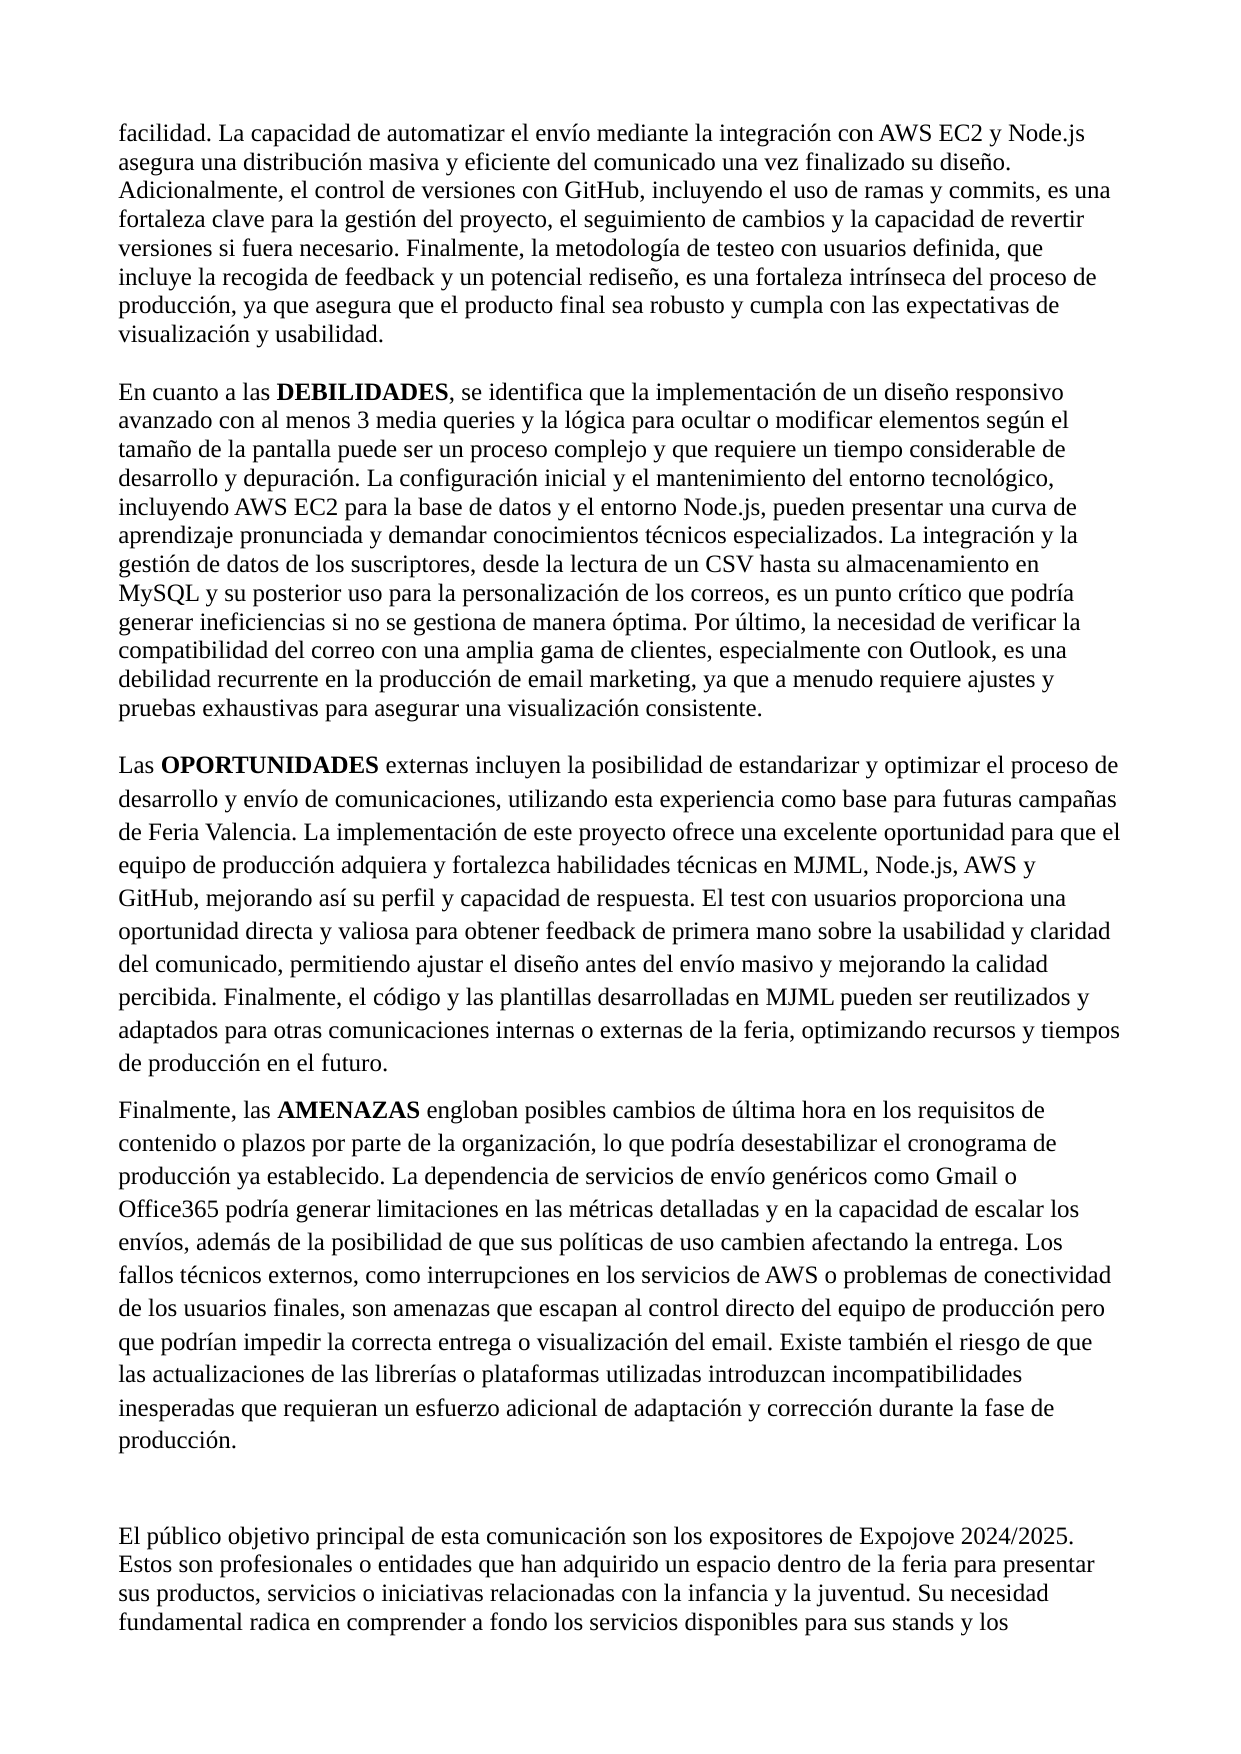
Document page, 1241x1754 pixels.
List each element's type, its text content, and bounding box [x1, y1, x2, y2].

text Finalmente, las AMENAZAS engloban posibles cambios de última hora en los requisitos de contenido o plazos por parte de la organización, lo que podría desestabilizar el cronograma de producción ya establecido. La dependencia de servicios de envío genéricos como Gmail o Office365 podría generar limitaciones en las métricas detalladas y en la capacidad de escalar los envíos, además de la posibilidad de que sus políticas de uso cambien afectando la entrega. Los fallos técnicos externos, como interrupciones en los servicios de AWS o problemas de conectividad de los usuarios finales, son amenazas que escapan al control directo del equipo de producción pero que podrían impedir la correcta entrega o visualización del email. Existe también el riesgo de que las actualizaciones de las librerías o plataformas utilizadas introduzcan incompatibilidades inesperadas que requieran un esfuerzo adicional de adaptación y corrección durante la fase de producción. [118, 1095, 1122, 1454]
text facilidad. La capacidad de automatizar el envío mediante la integración con AWS EC2 y Node.js asegura una distribución masiva y eficiente del comunicado una vez finalizado su diseño. Adicionalmente, el control de versiones con GitHub, incluyendo el uso de ramas y commits, es una fortaleza clave para la gestión del proyecto, el seguimiento de cambios y la capacidad de revertir versiones si fuera necesario. Finalmente, la metodología de testeo con usuarios definida, que incluye la recogida de feedback y un potencial rediseño, es una fortaleza intrínseca del proceso de producción, ya que asegura que el producto final sea robusto y cumpla con las expectativas de visualización y usabilidad. [118, 118, 1122, 348]
text En cuanto a las DEBILIDADES, se identifica que la implementación de un diseño responsivo avanzado con al menos 3 media queries y la lógica para ocultar o modificar elementos según el tamaño de la pantalla puede ser un proceso complejo y que requiere un tiempo considerable de desarrollo y depuración. La configuración inicial y el mantenimiento del entorno tecnológico, incluyendo AWS EC2 para la base de datos y el entorno Node.js, pueden presentar una curva de aprendizaje pronunciada y demandar conocimientos técnicos especializados. La integración y la gestión de datos de los suscriptores, desde la lectura de un CSV hasta su almacenamiento en MySQL y su posterior uso para la personalización de los correos, es un punto crítico que podría generar ineficiencias si no se gestiona de manera óptima. Por último, la necesidad de verificar la compatibilidad del correo con una amplia gama de clientes, especialmente con Outlook, es una debilidad recurrente en la producción de email marketing, ya que a menudo requiere ajustes y pruebas exhaustivas para asegurar una visualización consistente. [118, 377, 1122, 722]
text Las OPORTUNIDADES externas incluyen la posibilidad de estandarizar y optimizar el proceso de desarrollo y envío de comunicaciones, utilizando esta experiencia como base para futuras campañas de Feria Valencia. La implementación de este proyecto ofrece una excelente oportunidad para que el equipo de producción adquiera y fortalezca habilidades técnicas en MJML, Node.js, AWS y GitHub, mejorando así su perfil y capacidad de respuesta. El test con usuarios proporciona una oportunidad directa y valiosa para obtener feedback de primera mano sobre la usabilidad y claridad del comunicado, permitiendo ajustar el diseño antes del envío masivo y mejorando la calidad percibida. Finalmente, el código y las plantillas desarrolladas en MJML pueden ser reutilizados y adaptados para otras comunicaciones internas o externas de la feria, optimizando recursos y tiempos de producción en el futuro. [118, 751, 1122, 1077]
text El público objetivo principal de esta comunicación son los expositores de Expojove 2024/2025. Estos son profesionales o entidades que han adquirido un espacio dentro de la feria para presentar sus productos, servicios o iniciativas relacionadas con la infancia y la juventud. Su necesidad fundamental radica en comprender a fondo los servicios disponibles para sus stands y los [118, 1521, 1122, 1636]
